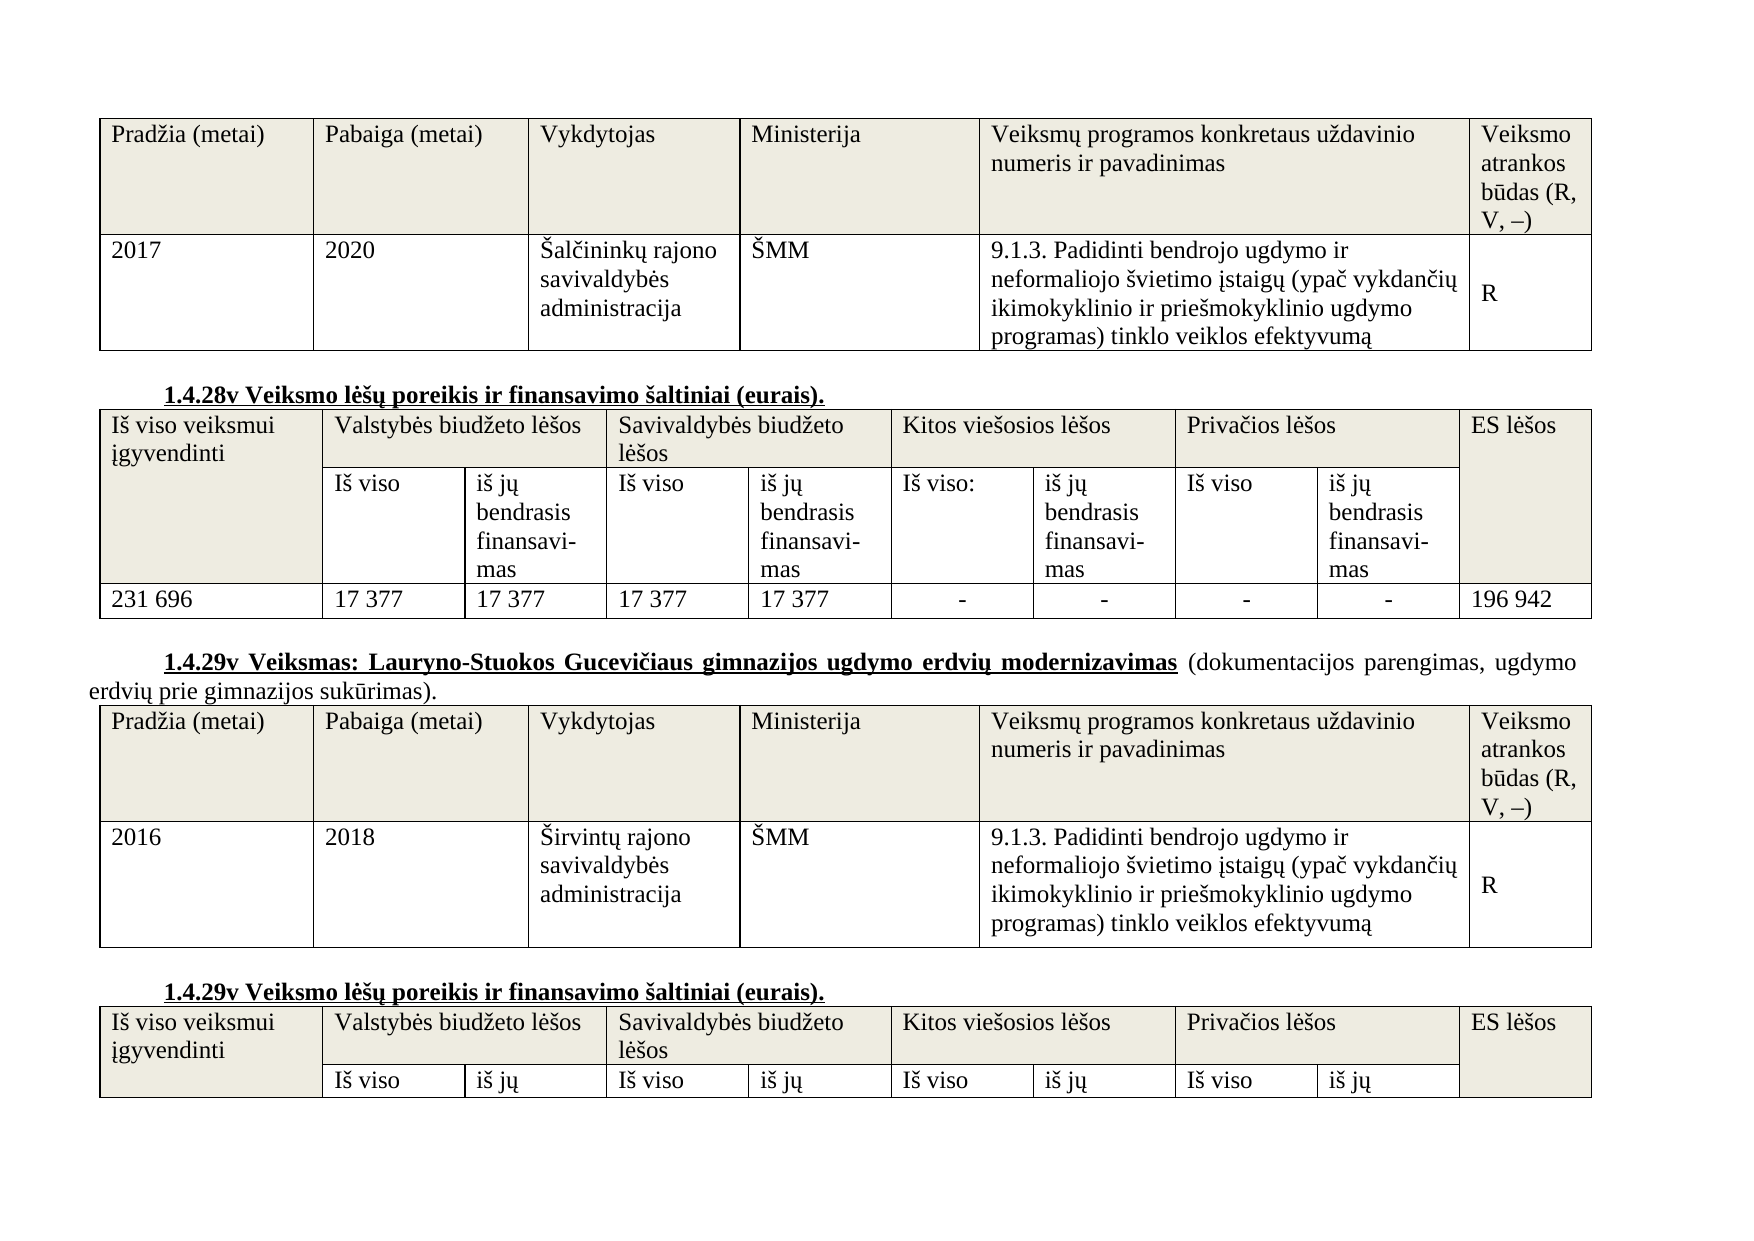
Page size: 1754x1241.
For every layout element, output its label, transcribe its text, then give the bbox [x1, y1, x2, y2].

table_header Valstybės biudžeto lėšos [323, 410, 606, 467]
table_cell Iš viso: [892, 468, 1033, 583]
table_cell Širvintų rajono savivaldybės administracija [529, 822, 739, 947]
table_cell 2017 [101, 235, 313, 350]
table_cell Iš viso [607, 468, 748, 583]
table_cell iš jų bendrasis finansavi- mas [1318, 468, 1459, 583]
table_header Privačios lėšos [1176, 1007, 1459, 1064]
text 1.4.28v Veiksmo lėšų poreikis ir finansavimo šaltiniai (eurais). [89, 380, 1577, 409]
table_header Ministerija [741, 706, 979, 821]
table_cell 17 377 [749, 584, 891, 617]
table_cell iš jų [466, 1065, 606, 1097]
table_header Iš viso veiksmui įgyvendinti [101, 1007, 322, 1097]
table_cell 2020 [314, 235, 528, 350]
table_header Kitos viešosios lėšos [892, 410, 1175, 467]
table_cell ŠMM [741, 235, 979, 350]
table_cell - [1034, 584, 1175, 617]
table_header Iš viso veiksmui įgyvendinti [101, 410, 322, 583]
table_cell - [892, 584, 1033, 617]
table_header Pabaiga (metai) [314, 706, 528, 821]
table_cell Iš viso [323, 1065, 464, 1097]
table_cell ŠMM [741, 822, 979, 947]
table_cell iš jų bendrasis finansavi- mas [1034, 468, 1175, 583]
text 1.4.29v Veiksmas: Lauryno-Stuokos Gucevičiaus gimnazijos ugdymo erdvių modernizavimas (dokumentacijos parengimas, ugdymo erdvių prie gimnazijos sukūrimas). [89, 647, 1577, 705]
table_cell iš jų [749, 1065, 891, 1097]
table_cell 2016 [101, 822, 313, 947]
table_header Pradžia (metai) [101, 706, 313, 821]
table_header Kitos viešosios lėšos [892, 1007, 1175, 1064]
table_cell Iš viso [1176, 1065, 1317, 1097]
table_header Savivaldybės biudžeto lėšos [607, 1007, 891, 1064]
table_header ES lėšos [1460, 1007, 1591, 1097]
table_cell R [1470, 822, 1591, 947]
table_cell 2018 [314, 822, 528, 947]
table_header Privačios lėšos [1176, 410, 1459, 467]
table_header Vykdytojas [529, 119, 739, 234]
table_header Veiksmo atrankos būdas (R, V, –) [1470, 706, 1591, 821]
table_header Vykdytojas [529, 706, 739, 821]
table_cell Šalčininkų rajono savivaldybės administracija [529, 235, 739, 350]
table_header ES lėšos [1460, 410, 1591, 583]
table_cell - [1176, 584, 1317, 617]
table_cell 17 377 [607, 584, 748, 617]
table_cell Iš viso [607, 1065, 748, 1097]
table_header Pabaiga (metai) [314, 119, 528, 234]
table_cell iš jų [1318, 1065, 1459, 1097]
table_header Savivaldybės biudžeto lėšos [607, 410, 891, 467]
table_cell 9.1.3. Padidinti bendrojo ugdymo ir neformaliojo švietimo įstaigų (ypač vykdančių ikimokyklinio ir priešmokyklinio ugdymo programas) tinklo veiklos efektyvumą [980, 235, 1469, 350]
text 1.4.29v Veiksmo lėšų poreikis ir finansavimo šaltiniai (eurais). [89, 977, 1577, 1006]
table_cell 17 377 [323, 584, 464, 617]
table_header Ministerija [741, 119, 979, 234]
table_cell - [1318, 584, 1459, 617]
table_cell 17 377 [466, 584, 606, 617]
table_cell Iš viso [1176, 468, 1317, 583]
table_cell iš jų bendrasis finansavi- mas [466, 468, 606, 583]
table_cell 9.1.3. Padidinti bendrojo ugdymo ir neformaliojo švietimo įstaigų (ypač vykdančių ikimokyklinio ir priešmokyklinio ugdymo programas) tinklo veiklos efektyvumą [980, 822, 1469, 947]
table_header Valstybės biudžeto lėšos [323, 1007, 606, 1064]
table_header Veiksmų programos konkretaus uždavinio numeris ir pavadinimas [980, 706, 1469, 821]
table_header Veiksmo atrankos būdas (R, V, –) [1470, 119, 1591, 234]
table_cell Iš viso [323, 468, 464, 583]
table_cell Iš viso [892, 1065, 1033, 1097]
table_cell iš jų [1034, 1065, 1175, 1097]
table_cell R [1470, 235, 1591, 350]
table_cell 231 696 [101, 584, 322, 617]
table_cell iš jų bendrasis finansavi- mas [749, 468, 891, 583]
table_cell 196 942 [1460, 584, 1591, 617]
table_header Pradžia (metai) [101, 119, 313, 234]
table_header Veiksmų programos konkretaus uždavinio numeris ir pavadinimas [980, 119, 1469, 234]
